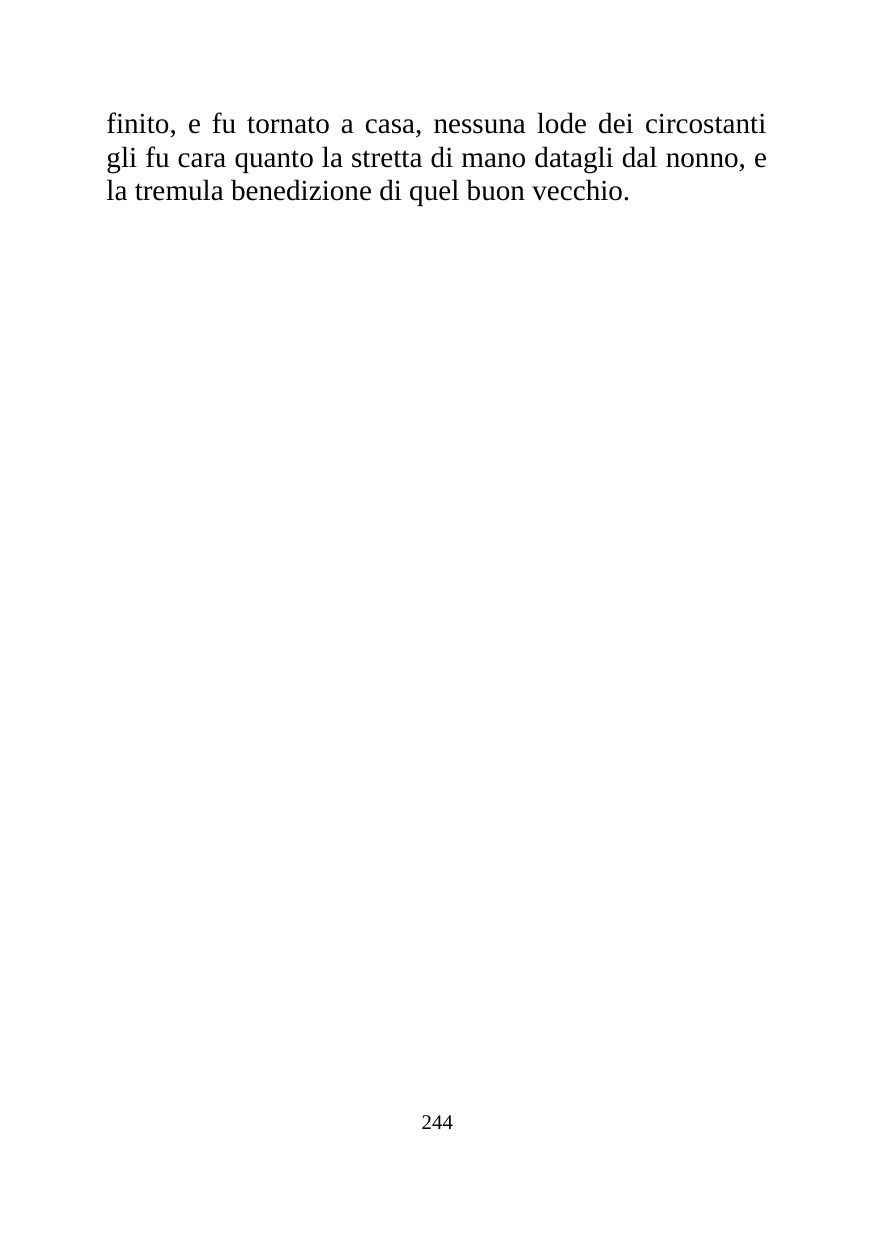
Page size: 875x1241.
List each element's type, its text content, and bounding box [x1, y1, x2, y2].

text finito, e fu tornato a casa, nessuna lode dei circostanti gli fu cara quanto la stretta di mano datagli dal nonno, e la tremula benedizione di quel buon vecchio. [106, 106, 768, 207]
